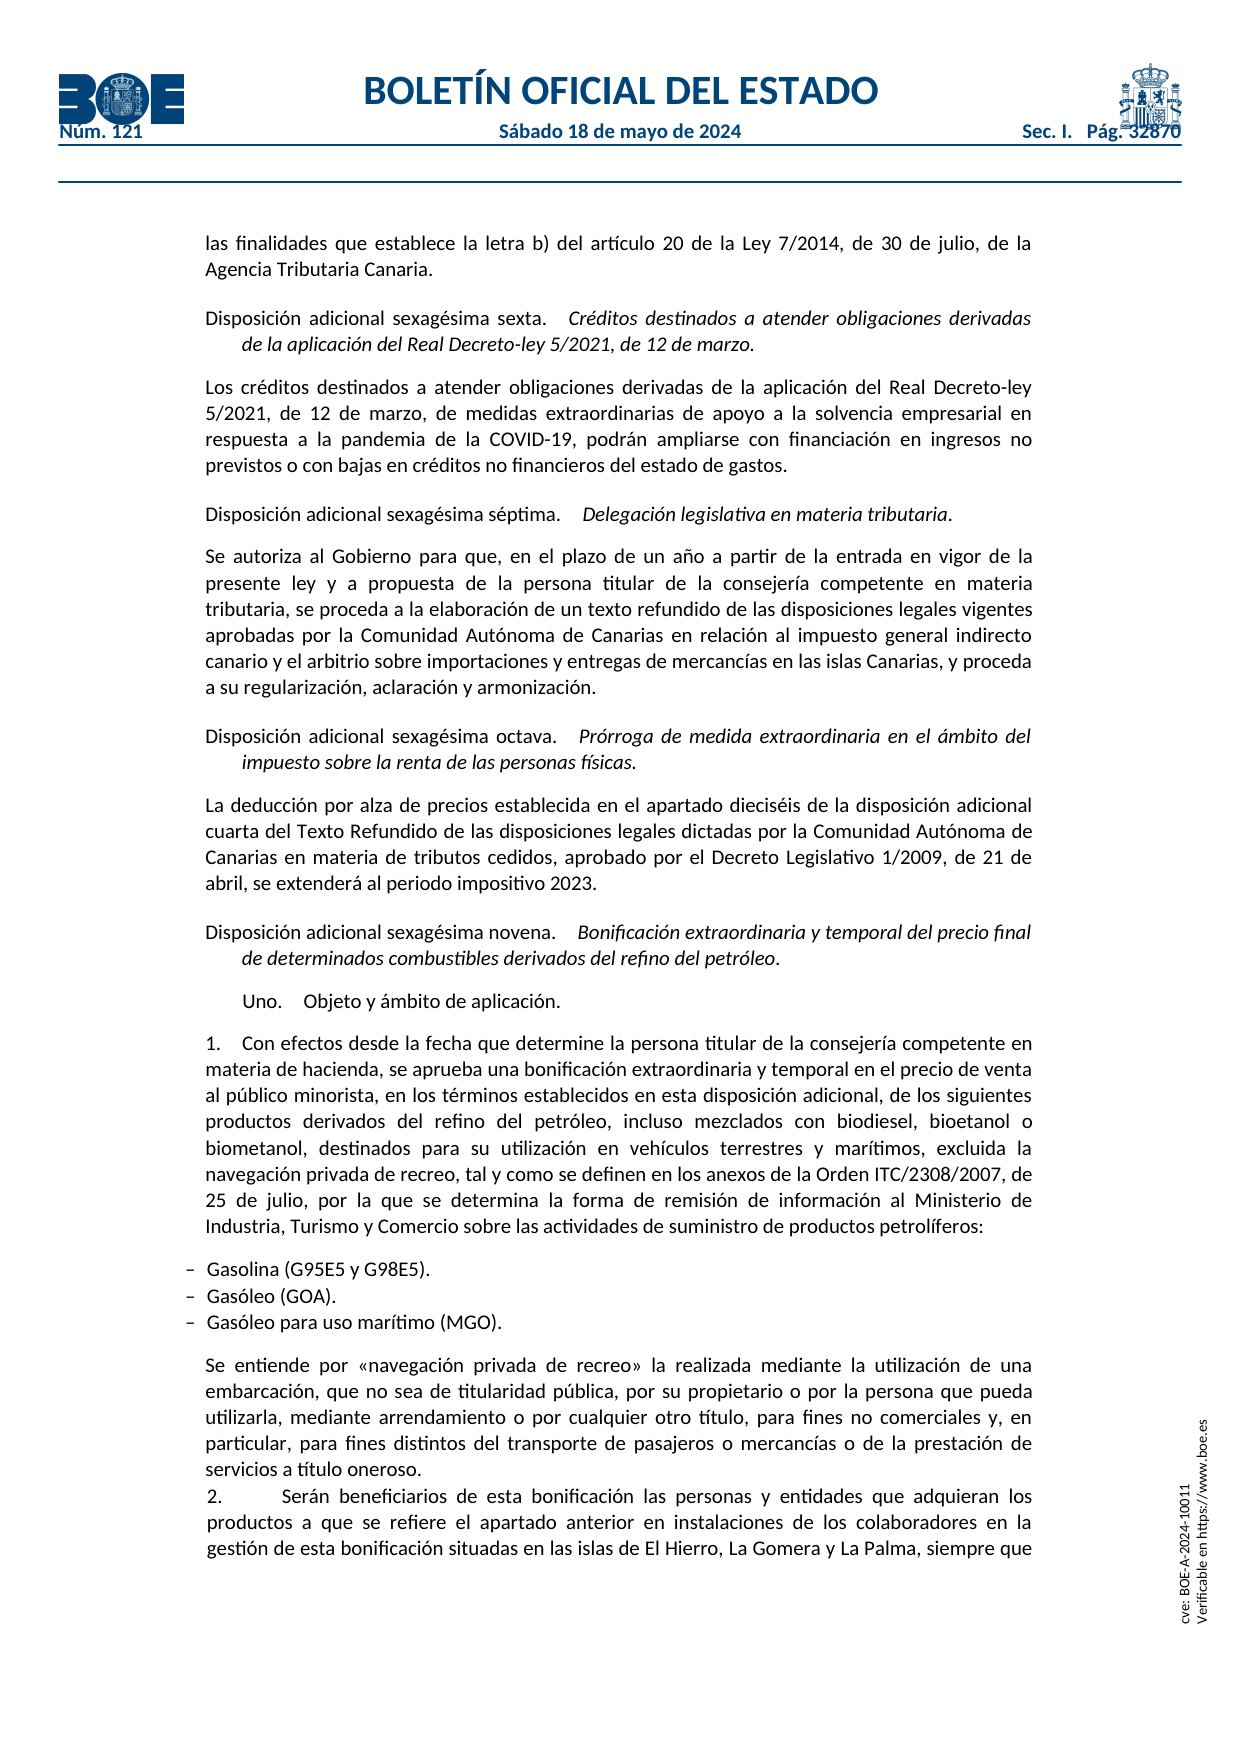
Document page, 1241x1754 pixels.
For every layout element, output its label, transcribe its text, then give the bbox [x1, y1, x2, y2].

text Uno. Objeto y ámbito de aplicación. [242, 988, 1034, 1013]
list Gasolina (G95E5 y G98E5). [185, 1256, 1034, 1282]
text Se entiende por «navegación privada de recreo» la realizada mediante la utilización de una embarcación, que no sea de titularidad pública, por su propietario o por la persona que pueda utilizarla, mediante arrendamiento o por cualquier otro título, para fines no comerciales y, en particular, para fines distintos del transporte de pasajeros o mercancías o de la prestación de servicios a título oneroso. [205, 1352, 1034, 1482]
list Serán beneficiarios de esta bonificación las personas y entidades que adquieran los productos a que se refiere el apartado anterior en instalaciones de los colaboradores en la gestión de esta bonificación situadas en las islas de El Hierro, La Gomera y La Palma, siempre que [207, 1483, 1034, 1561]
text 1. Con efectos desde la fecha que determine la persona titular de la consejería competente en materia de hacienda, se aprueba una bonificación extraordinaria y temporal en el precio de venta al público minorista, en los términos establecidos en esta disposición adicional, de los siguientes productos derivados del refino del petróleo, incluso mezclados con biodiesel, bioetanol o biometanol, destinados para su utilización en vehículos terrestres y marítimos, excluida la navegación privada de recreo, tal y como se definen en los anexos de la Orden ITC/2308/2007, de 25 de julio, por la que se determina la forma de remisión de información al Ministerio de Industria, Turismo y Comercio sobre las actividades de suministro de productos petrolíferos: [205, 1030, 1034, 1239]
text las finalidades que establece la letra b) del artículo 20 de la Ley 7/2014, de 30 de julio, de la Agencia Tributaria Canaria. [205, 230, 1034, 282]
list Gasóleo para uso marítimo (MGO). [185, 1309, 1034, 1335]
text Disposición adicional sexagésima novena. Bonificación extraordinaria y temporal del precio final de determinados combustibles derivados del refino del petróleo. [205, 919, 1034, 971]
list Gasóleo (GOA). [185, 1283, 1034, 1308]
text Se autoriza al Gobierno para que, en el plazo de un año a partir de la entrada en vigor de la presente ley y a propuesta de la persona titular de la consejería competente en materia tributaria, se proceda a la elaboración de un texto refundido de las disposiciones legales vigentes aprobadas por la Comunidad Autónoma de Canarias en relación al impuesto general indirecto canario y el arbitrio sobre importaciones y entregas de mercancías en las islas Canarias, y proceda a su regularización, aclaración y armonización. [205, 544, 1034, 700]
text Los créditos destinados a atender obligaciones derivadas de la aplicación del Real Decreto-ley 5/2021, de 12 de marzo, de medidas extraordinarias de apoyo a la solvencia empresarial en respuesta a la pandemia de la COVID-19, podrán ampliarse con financiación en ingresos no previstos o con bajas en créditos no financieros del estado de gastos. [205, 374, 1034, 478]
text Disposición adicional sexagésima séptima. Delegación legislativa en materia tributaria. [205, 501, 1034, 527]
text Disposición adicional sexagésima octava. Prórroga de medida extraordinaria en el ámbito del impuesto sobre la renta de las personas físicas. [205, 723, 1034, 775]
text La deducción por alza de precios establecida en el apartado dieciséis de la disposición adicional cuarta del Texto Refundido de las disposiciones legales dictadas por la Comunidad Autónoma de Canarias en materia de tributos cedidos, aprobado por el Decreto Legislativo 1/2009, de 21 de abril, se extenderá al periodo impositivo 2023. [205, 792, 1034, 896]
text Disposición adicional sexagésima sexta. Créditos destinados a atender obligaciones derivadas de la aplicación del Real Decreto-ley 5/2021, de 12 de marzo. [205, 305, 1034, 357]
